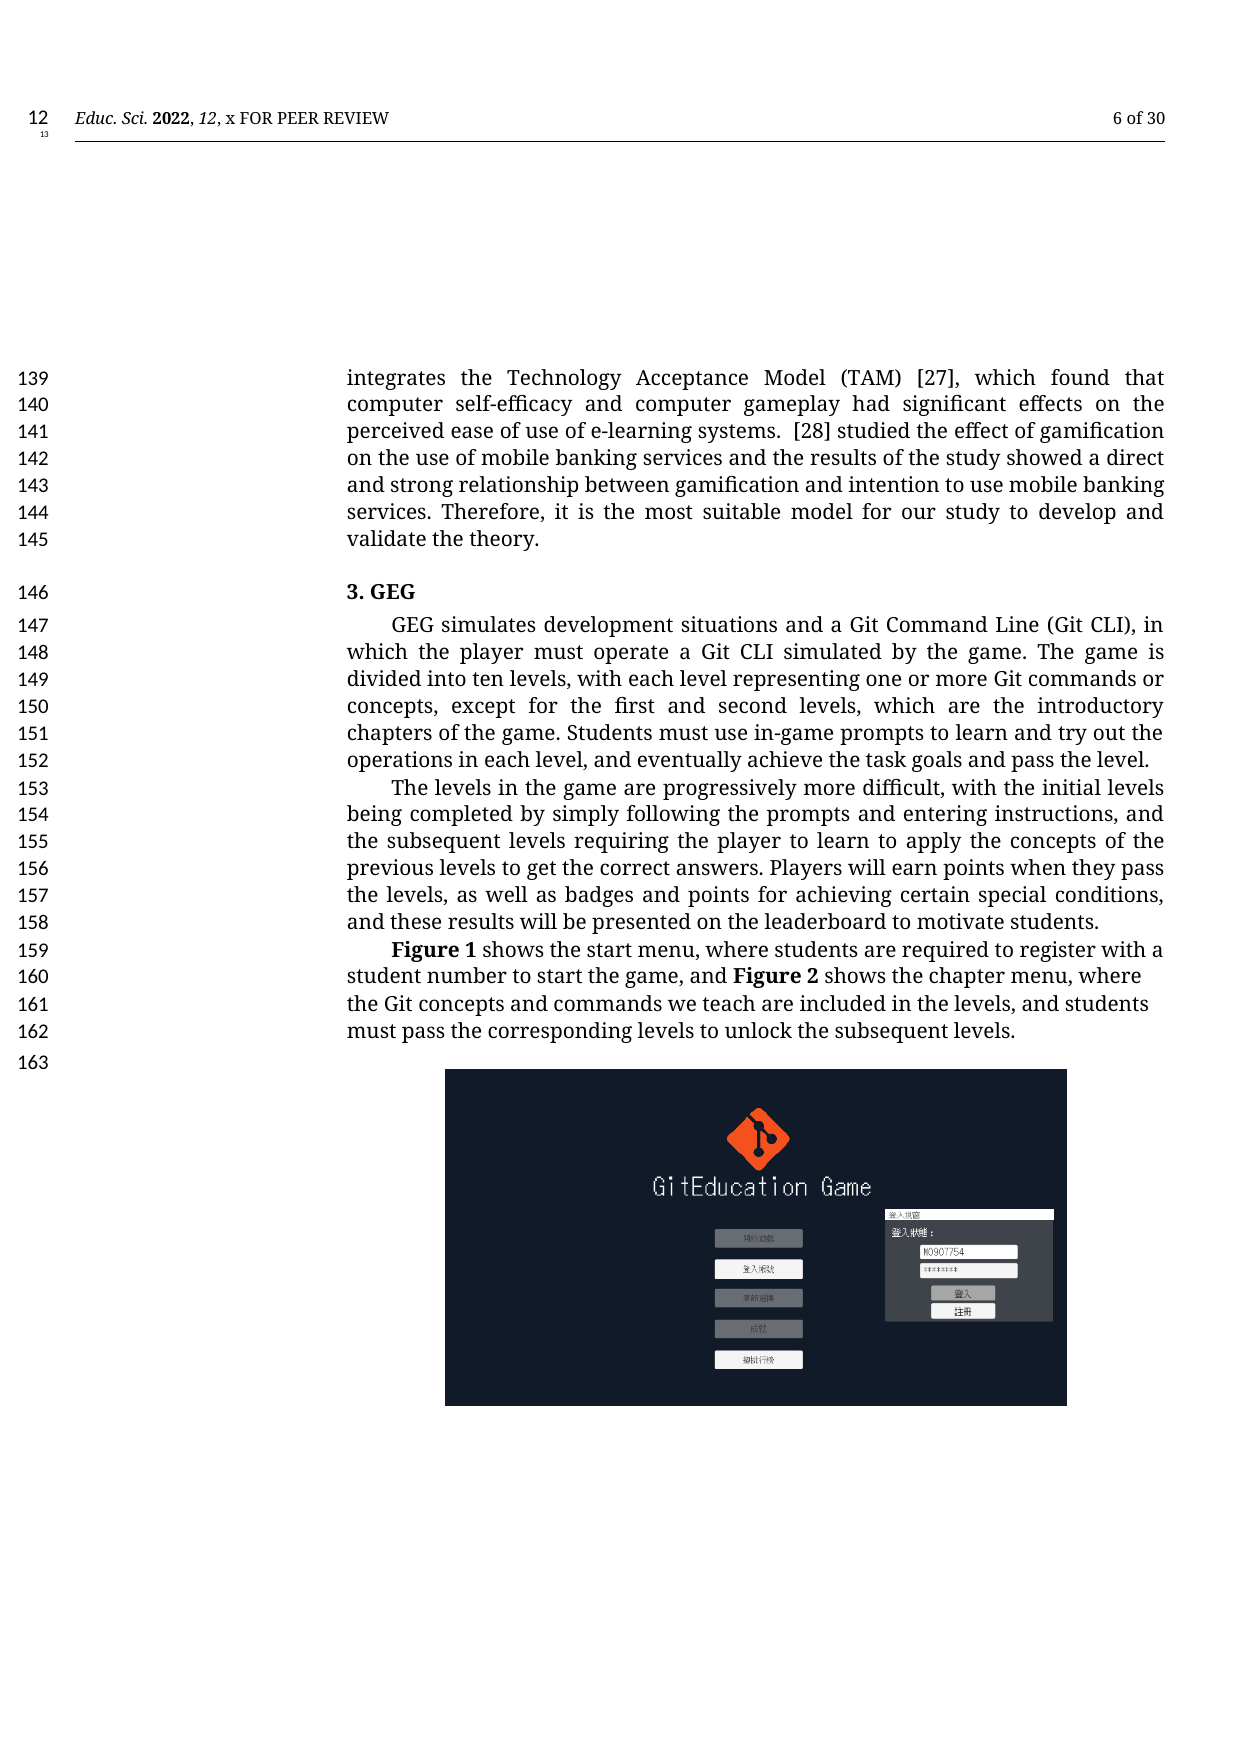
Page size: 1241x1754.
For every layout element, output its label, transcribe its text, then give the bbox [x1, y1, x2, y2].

subtitle 3. GEG [347, 578, 1165, 605]
text The levels in the game are progressively more difficult, with the initial levels being completed by simply following the prompts and entering instructions, and the subsequent levels requiring the player to learn to apply the concepts of the previous levels to get the correct answers. Players will earn points when they pass the levels, as well as badges and points for achieving certain special conditions, and these results will be presented on the leaderboard to motivate students. [347, 773, 1165, 936]
text Figure 1 shows the start menu, where students are required to register with a student number to start the game, and Figure 2 shows the chapter menu, where the Git concepts and commands we teach are included in the levels, and students must pass the corresponding levels to unlock the subsequent levels. [347, 936, 1165, 1044]
text integrates the Technology Acceptance Model (TAM) [27], which found that computer self-efficacy and computer gameplay had significant effects on the perceived ease of use of e-learning systems. [28] studied the effect of gamification on the use of mobile banking services and the results of the study showed a direct and strong relationship between gamification and intention to use mobile banking services. Therefore, it is the most suitable model for our study to develop and validate the theory. [347, 363, 1165, 553]
text GEG simulates development situations and a Git Command Line (Git CLI), in which the player must operate a Git CLI simulated by the game. The game is divided into ten levels, with each level representing one or more Git commands or concepts, except for the first and second levels, which are the introductory chapters of the game. Students must use in-game prompts to learn and try out the operations in each level, and eventually achieve the task goals and pass the level. [347, 611, 1165, 773]
